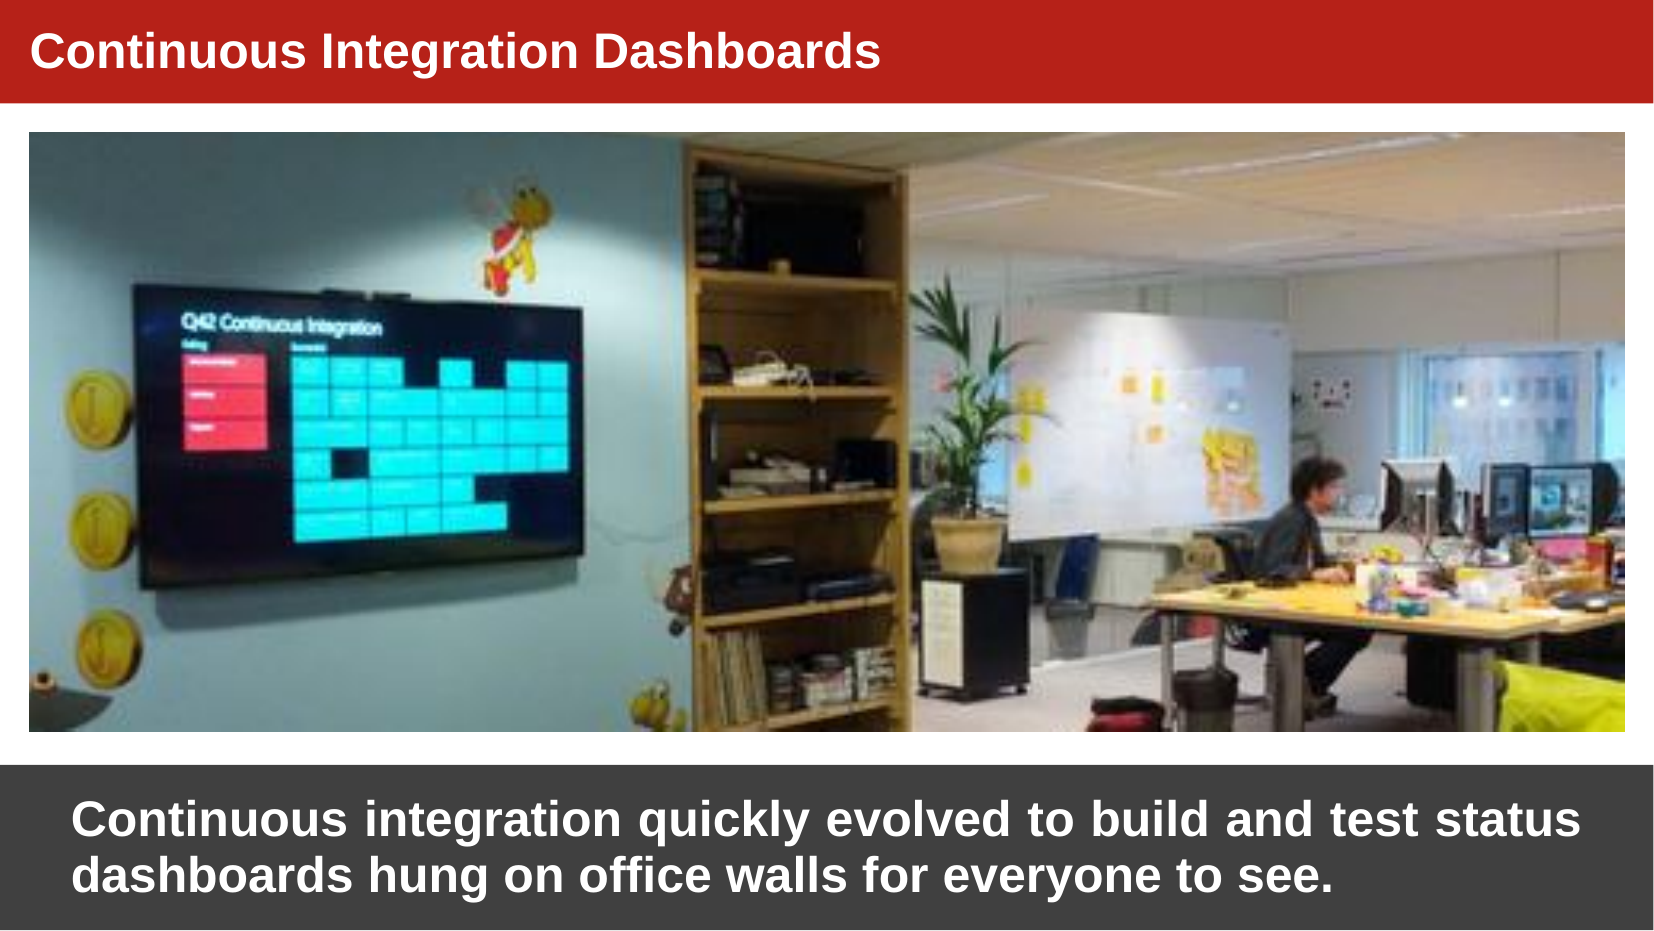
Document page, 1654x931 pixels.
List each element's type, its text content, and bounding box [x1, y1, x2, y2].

title Continuous Integration Dashboards [0, 0, 1654, 104]
picture [29, 132, 1625, 732]
list Continuous integration quickly evolved to build and test status dashboards hung on office walls for everyone to see. [0, 764, 1654, 931]
